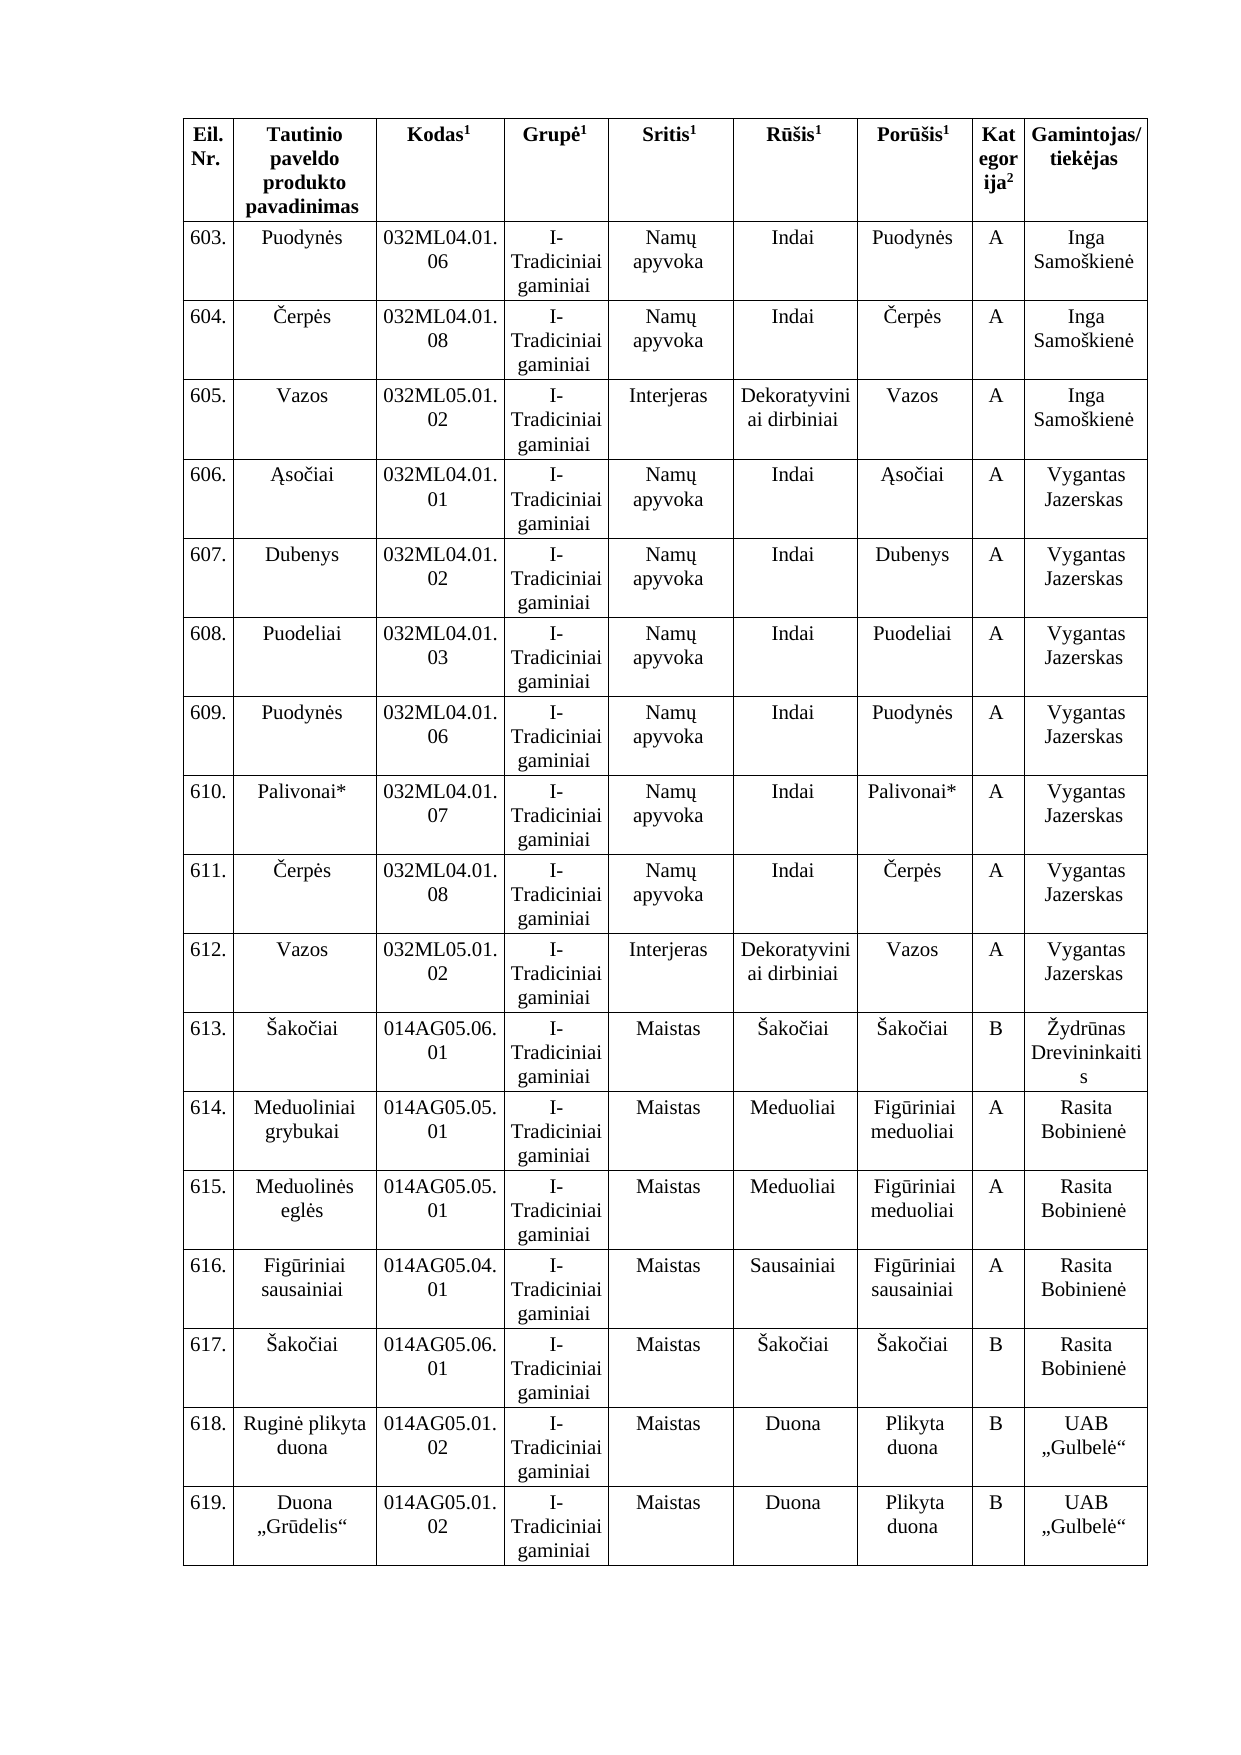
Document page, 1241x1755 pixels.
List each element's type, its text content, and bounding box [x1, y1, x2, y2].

table_cell Duona „Grūdelis“ [234, 1487, 376, 1565]
table_cell Čerpės [858, 301, 972, 379]
table_cell A [973, 697, 1024, 775]
table_header Sritis1 [609, 119, 733, 221]
table_cell A [973, 855, 1024, 933]
table_cell 619. [184, 1487, 233, 1565]
table_cell Puodynės [234, 222, 376, 300]
table_header Tautinio paveldo produkto pavadinimas [234, 119, 376, 221]
table_cell Vygantas Jazerskas [1025, 776, 1147, 854]
table_cell Puodynės [858, 222, 972, 300]
table_cell Maistas [609, 1329, 733, 1407]
table_cell 615. [184, 1171, 233, 1249]
table_cell Indai [734, 539, 857, 617]
table_cell Maistas [609, 1092, 733, 1170]
table_cell I-Tradiciniai gaminiai [505, 1092, 608, 1170]
table_cell Meduolinės eglės [234, 1171, 376, 1249]
table_cell Namų apyvoka [609, 460, 733, 537]
table_cell 014AG05.06.01 [377, 1013, 504, 1091]
table_cell Palivonai* [858, 776, 972, 854]
table_cell 603. [184, 222, 233, 300]
table_cell Šakočiai [858, 1013, 972, 1091]
table_cell 032ML04.01.06 [377, 697, 504, 775]
table_cell Vazos [858, 934, 972, 1012]
table_cell Puodynės [858, 697, 972, 775]
table_cell Šakočiai [858, 1329, 972, 1407]
table_cell A [973, 539, 1024, 617]
table_cell UAB „Gulbelė“ [1025, 1487, 1147, 1565]
table_cell 014AG05.06.01 [377, 1329, 504, 1407]
table_cell Dekoratyviniai dirbiniai [734, 934, 857, 1012]
table_cell 612. [184, 934, 233, 1012]
table_cell A [973, 301, 1024, 379]
table_cell A [973, 1171, 1024, 1249]
table_cell Maistas [609, 1408, 733, 1486]
table_cell I-Tradiciniai gaminiai [505, 697, 608, 775]
table_cell 032ML04.01.03 [377, 618, 504, 696]
table_cell Ruginė plikyta duona [234, 1408, 376, 1486]
table_header Gamintojas/ tiekėjas [1025, 119, 1147, 221]
table_header Eil. Nr. [184, 119, 233, 221]
table_cell Šakočiai [234, 1329, 376, 1407]
table_cell Figūriniai meduoliai [858, 1171, 972, 1249]
table_cell 014AG05.05.01 [377, 1092, 504, 1170]
table_cell 606. [184, 460, 233, 537]
table_cell I-Tradiciniai gaminiai [505, 855, 608, 933]
table_cell UAB „Gulbelė“ [1025, 1408, 1147, 1486]
table_cell Čerpės [234, 301, 376, 379]
table_cell Namų apyvoka [609, 222, 733, 300]
table_cell Vygantas Jazerskas [1025, 618, 1147, 696]
table_cell 032ML04.01.08 [377, 301, 504, 379]
table_cell 032ML04.01.01 [377, 460, 504, 537]
table_cell Vygantas Jazerskas [1025, 855, 1147, 933]
table_cell 032ML05.01.02 [377, 934, 504, 1012]
table_header Grupė1 [505, 119, 608, 221]
table_cell Puodeliai [858, 618, 972, 696]
table_cell I-Tradiciniai gaminiai [505, 1329, 608, 1407]
table_header Kodas1 [377, 119, 504, 221]
table_cell Šakočiai [734, 1329, 857, 1407]
table_cell Indai [734, 618, 857, 696]
table_cell Vygantas Jazerskas [1025, 697, 1147, 775]
table_cell 613. [184, 1013, 233, 1091]
table_cell 609. [184, 697, 233, 775]
table_cell Duona [734, 1408, 857, 1486]
table_cell Plikyta duona [858, 1408, 972, 1486]
table_cell Namų apyvoka [609, 301, 733, 379]
table_cell Figūriniai meduoliai [858, 1092, 972, 1170]
table_cell Meduoliai [734, 1171, 857, 1249]
table_cell A [973, 1092, 1024, 1170]
table_cell Rasita Bobinienė [1025, 1092, 1147, 1170]
table_cell B [973, 1013, 1024, 1091]
table_cell Meduoliai [734, 1092, 857, 1170]
table_cell A [973, 618, 1024, 696]
table_cell 014AG05.04.01 [377, 1250, 504, 1328]
table_cell Namų apyvoka [609, 697, 733, 775]
table_cell A [973, 1250, 1024, 1328]
table_cell Vazos [234, 934, 376, 1012]
table_cell 608. [184, 618, 233, 696]
table_cell 617. [184, 1329, 233, 1407]
table_cell Indai [734, 697, 857, 775]
table_cell I-Tradiciniai gaminiai [505, 776, 608, 854]
table_cell 032ML04.01.02 [377, 539, 504, 617]
table_cell Vygantas Jazerskas [1025, 934, 1147, 1012]
table_cell I-Tradiciniai gaminiai [505, 1408, 608, 1486]
table_cell Šakočiai [734, 1013, 857, 1091]
table_cell 032ML04.01.06 [377, 222, 504, 300]
table_cell 032ML04.01.07 [377, 776, 504, 854]
table_cell A [973, 776, 1024, 854]
table_cell B [973, 1329, 1024, 1407]
table_cell I-Tradiciniai gaminiai [505, 1250, 608, 1328]
table_cell Puodeliai [234, 618, 376, 696]
table_cell Dubenys [234, 539, 376, 617]
table_cell 032ML05.01.02 [377, 380, 504, 458]
table_cell Namų apyvoka [609, 776, 733, 854]
table_cell 014AG05.05.01 [377, 1171, 504, 1249]
table_cell I-Tradiciniai gaminiai [505, 460, 608, 537]
table_cell Namų apyvoka [609, 539, 733, 617]
table_cell B [973, 1408, 1024, 1486]
table_cell Maistas [609, 1487, 733, 1565]
table_cell I-Tradiciniai gaminiai [505, 934, 608, 1012]
table_cell Vazos [234, 380, 376, 458]
table_cell I-Tradiciniai gaminiai [505, 222, 608, 300]
table_cell 618. [184, 1408, 233, 1486]
table_cell B [973, 1487, 1024, 1565]
table_cell 610. [184, 776, 233, 854]
table_cell Interjeras [609, 380, 733, 458]
table_cell Indai [734, 460, 857, 537]
table_cell Sausainiai [734, 1250, 857, 1328]
table_cell Vygantas Jazerskas [1025, 460, 1147, 537]
table_cell I-Tradiciniai gaminiai [505, 1013, 608, 1091]
table_cell 611. [184, 855, 233, 933]
table_cell Dubenys [858, 539, 972, 617]
table_cell Čerpės [234, 855, 376, 933]
table_cell I-Tradiciniai gaminiai [505, 539, 608, 617]
table_cell Dekoratyviniai dirbiniai [734, 380, 857, 458]
table_cell Vygantas Jazerskas [1025, 539, 1147, 617]
table_cell A [973, 934, 1024, 1012]
table_cell 614. [184, 1092, 233, 1170]
table_cell Inga Samoškienė [1025, 301, 1147, 379]
table_header Kategorija2 [973, 119, 1024, 221]
table_cell Rasita Bobinienė [1025, 1250, 1147, 1328]
table_cell Inga Samoškienė [1025, 222, 1147, 300]
table_cell I-Tradiciniai gaminiai [505, 1487, 608, 1565]
table_cell I-Tradiciniai gaminiai [505, 380, 608, 458]
table_cell Meduoliniai grybukai [234, 1092, 376, 1170]
table_cell Plikyta duona [858, 1487, 972, 1565]
table_cell 014AG05.01.02 [377, 1487, 504, 1565]
table_cell Čerpės [858, 855, 972, 933]
table_cell Duona [734, 1487, 857, 1565]
table_cell Ąsočiai [858, 460, 972, 537]
table_cell Figūriniai sausainiai [858, 1250, 972, 1328]
table_cell Namų apyvoka [609, 855, 733, 933]
table_cell Indai [734, 776, 857, 854]
table_header Porūšis1 [858, 119, 972, 221]
table_cell A [973, 380, 1024, 458]
table_cell 604. [184, 301, 233, 379]
table_cell Rasita Bobinienė [1025, 1171, 1147, 1249]
table_cell Šakočiai [234, 1013, 376, 1091]
table_cell 605. [184, 380, 233, 458]
table_cell 616. [184, 1250, 233, 1328]
table_cell Rasita Bobinienė [1025, 1329, 1147, 1407]
table_cell Puodynės [234, 697, 376, 775]
table_header Rūšis1 [734, 119, 857, 221]
table_cell Figūriniai sausainiai [234, 1250, 376, 1328]
table_cell A [973, 222, 1024, 300]
table_cell Vazos [858, 380, 972, 458]
table_cell Žydrūnas Drevininkaitis [1025, 1013, 1147, 1091]
table_cell 032ML04.01.08 [377, 855, 504, 933]
table_cell Ąsočiai [234, 460, 376, 537]
table_cell I-Tradiciniai gaminiai [505, 618, 608, 696]
table_cell Maistas [609, 1171, 733, 1249]
table_cell Inga Samoškienė [1025, 380, 1147, 458]
table_cell Indai [734, 301, 857, 379]
table_cell Maistas [609, 1250, 733, 1328]
table_cell Indai [734, 222, 857, 300]
table_cell Maistas [609, 1013, 733, 1091]
table_cell Interjeras [609, 934, 733, 1012]
table_cell 607. [184, 539, 233, 617]
table_cell I-Tradiciniai gaminiai [505, 1171, 608, 1249]
table_cell 014AG05.01.02 [377, 1408, 504, 1486]
table_cell I-Tradiciniai gaminiai [505, 301, 608, 379]
table_cell Palivonai* [234, 776, 376, 854]
table_cell A [973, 460, 1024, 537]
table_cell Indai [734, 855, 857, 933]
table_cell Namų apyvoka [609, 618, 733, 696]
